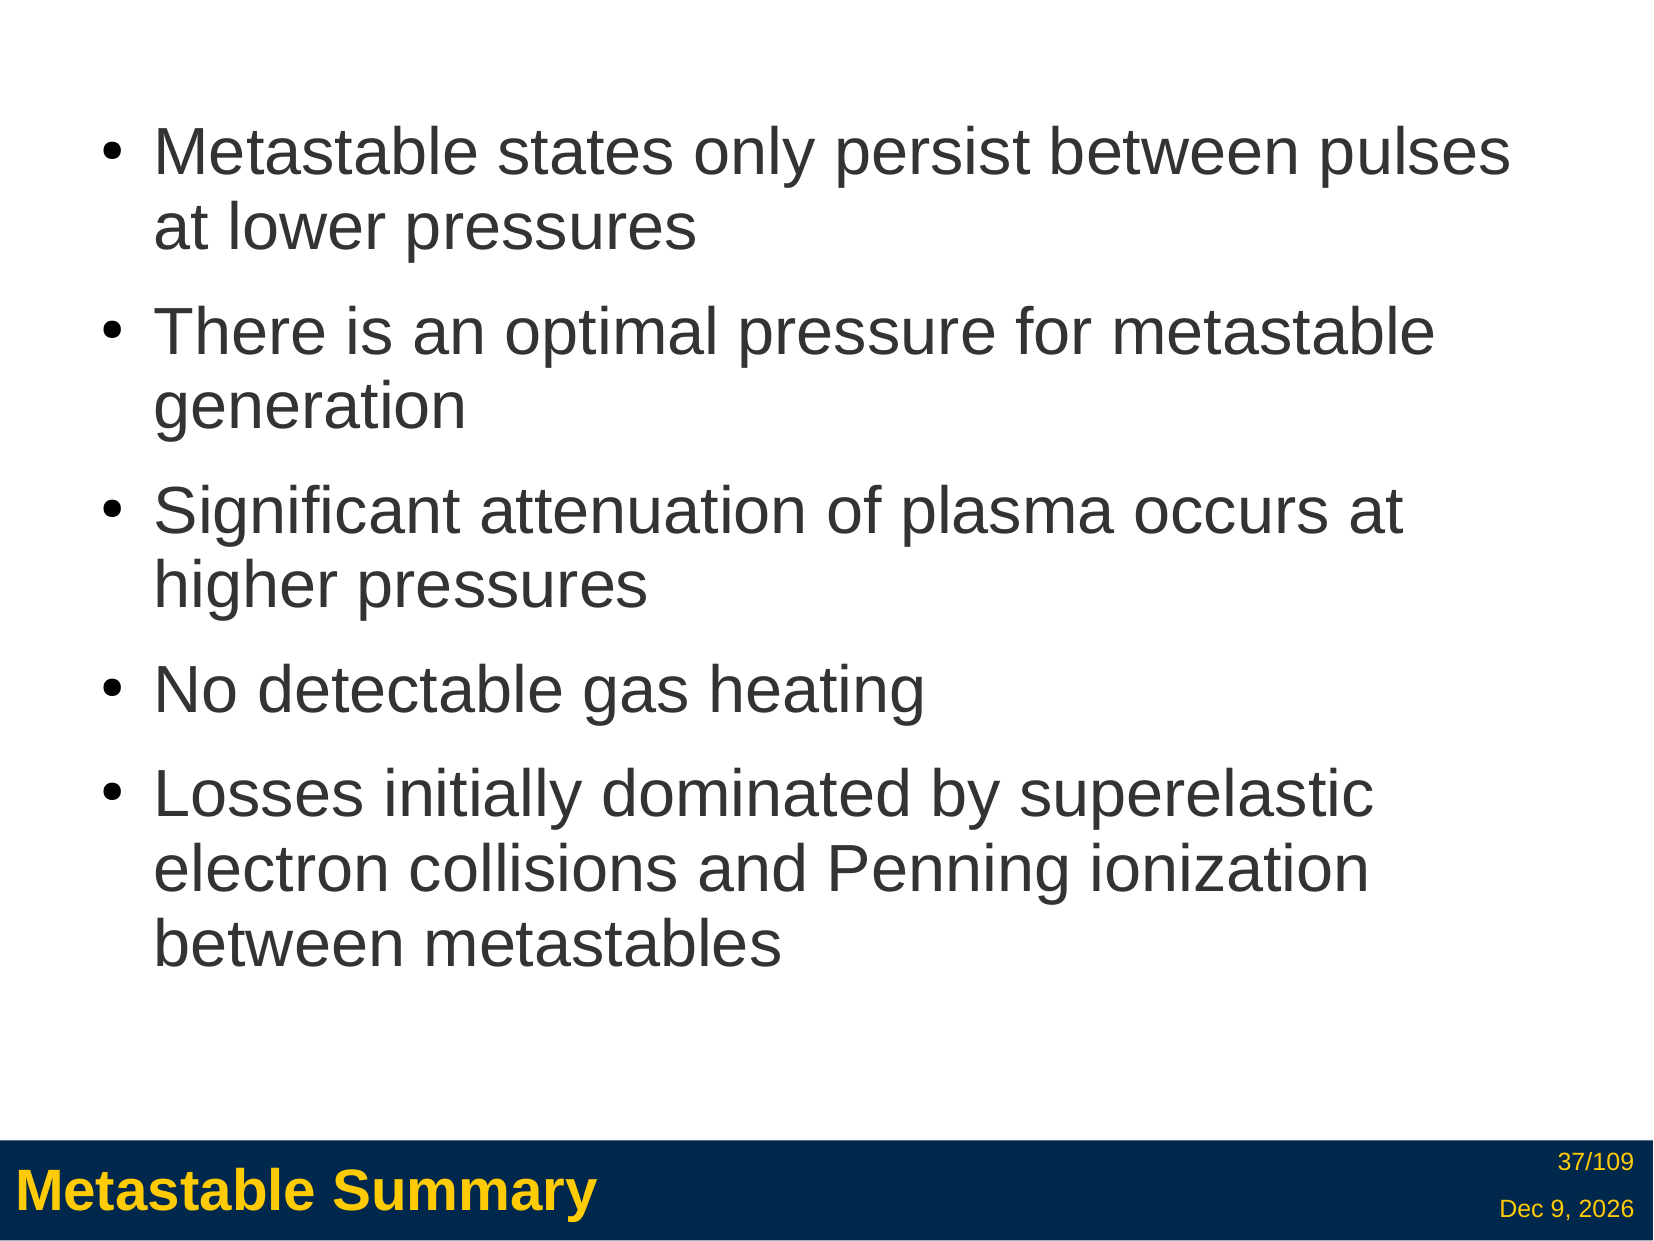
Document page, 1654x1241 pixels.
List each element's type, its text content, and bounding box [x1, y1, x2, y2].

list Metastable states only persist between pulses at lower pressures There is an optimal pressure for metastable generation Significant attenuation of plasma occurs at higher pressures No detectable gas heating Losses initially dominated by superelastic electron collisions and Penning ionization between metastables [82, 75, 1571, 1021]
title Metastable Summary [14, 1140, 1380, 1241]
